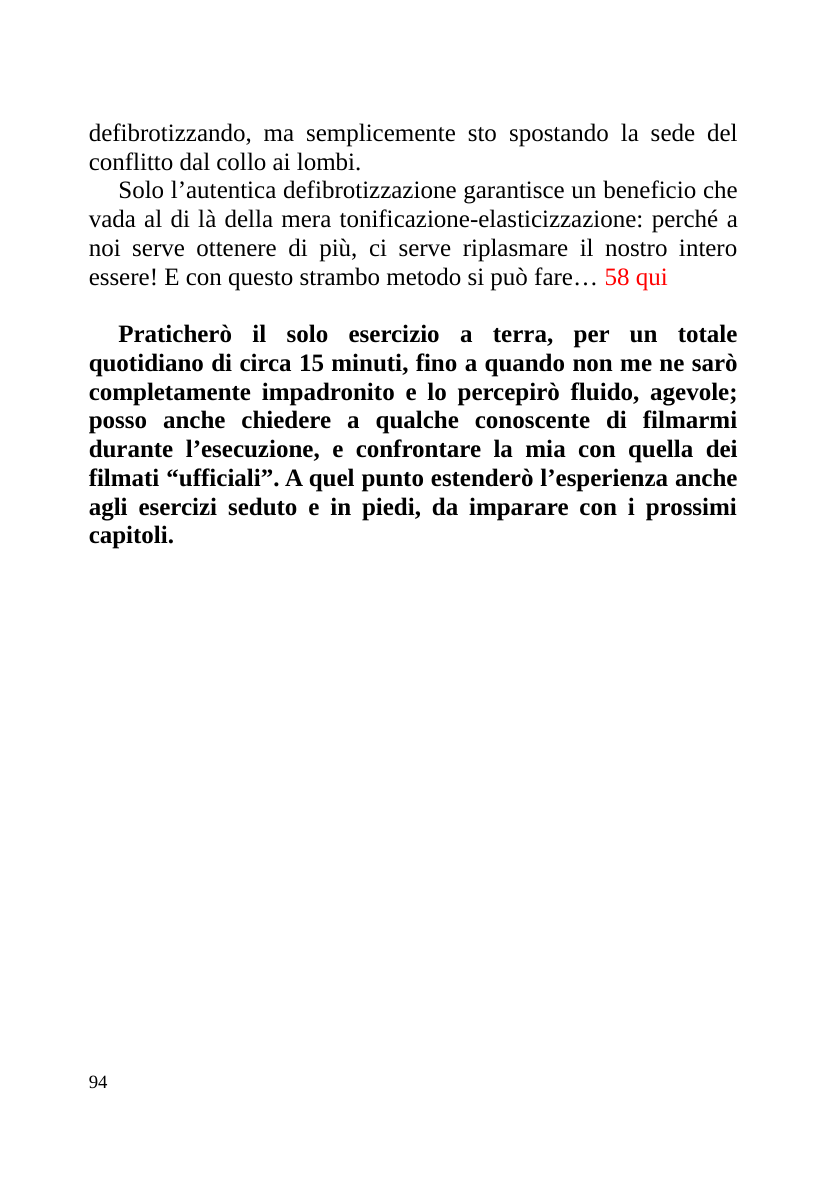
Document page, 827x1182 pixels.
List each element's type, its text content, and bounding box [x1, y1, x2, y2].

text Solo l’autentica defibrotizzazione garantisce un beneficio che vada al di là della mera tonificazione-elasticizzazione: perché a noi serve ottenere di più, ci serve riplasmare il nostro intero essere! E con questo strambo metodo si può fare… 58 qui [88, 176, 738, 291]
text Praticherò il solo esercizio a terra, per un totale quotidiano di circa 15 minuti, fino a quando non me ne sarò completamente impadronito e lo percepirò fluido, agevole; posso anche chiedere a qualche conoscente di filmarmi durante l’esecuzione, e confrontare la mia con quella dei filmati “ufficiali”. A quel punto estenderò l’esperienza anche agli esercizi seduto e in piedi, da imparare con i prossimi capitoli. [88, 319, 738, 549]
text defibrotizzando, ma semplicemente sto spostando la sede del conflitto dal collo ai lombi. [88, 118, 738, 176]
